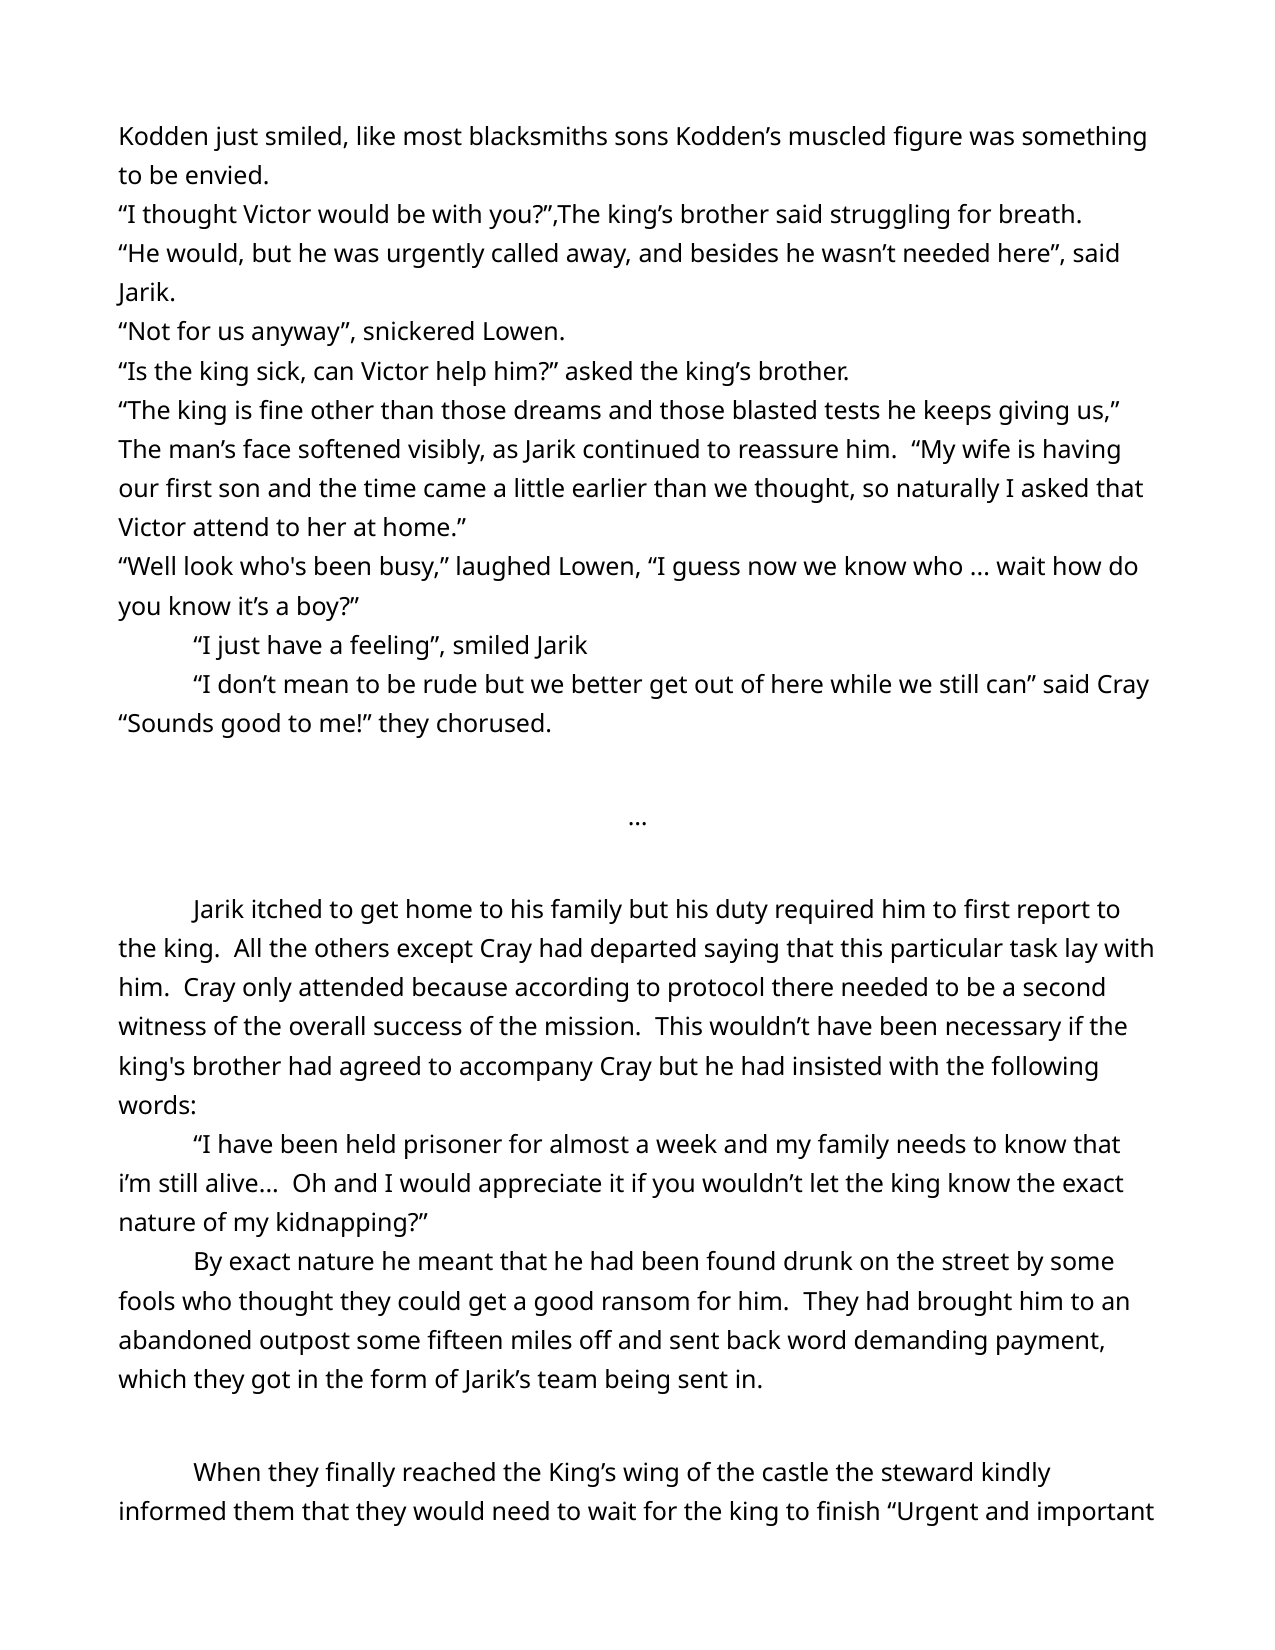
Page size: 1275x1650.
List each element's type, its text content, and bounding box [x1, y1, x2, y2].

text “I don’t mean to be rude but we better get out of here while we still can” said Cray [118, 666, 1157, 701]
text … [118, 798, 1157, 833]
text Kodden just smiled, like most blacksmiths sons Kodden’s muscled figure was something to be envied. [118, 118, 1157, 191]
text When they finally reached the King’s wing of the castle the steward kindly informed them that they would need to wait for the king to finish “Urgent and important [118, 1454, 1157, 1528]
text “Well look who's been busy,” laughed Lowen, “I guess now we know who ... wait how do you know it’s a boy?” [118, 549, 1157, 622]
text By exact nature he meant that he had been found drunk on the street by some fools who thought they could get a good ransom for him. They had brought him to an abandoned outpost some fifteen miles off and sent back word demanding payment, which they got in the form of Jarik’s team being sent in. [118, 1244, 1157, 1396]
text “I just have a feeling”, smiled Jarik [118, 627, 1157, 661]
text “I thought Victor would be with you?”,The king’s brother said struggling for breath. [118, 196, 1157, 231]
text Jarik itched to get home to his family but his duty required him to first report to the king. All the others except Cray had departed saying that this particular task lay with him. Cray only attended because according to protocol there needed to be a second witness of the overall success of the mission. This wouldn’t have been necessary if the king's brother had agreed to accompany Cray but he had insisted with the following words: [118, 891, 1157, 1121]
text “Not for us anyway”, snickered Lowen. [118, 314, 1157, 348]
text “The king is fine other than those dreams and those blasted tests he keeps giving us,” The man’s face softened visibly, as Jarik continued to reassure him. “My wife is having our first son and the time came a little earlier than we thought, so naturally I asked that Victor attend to her at home.” [118, 392, 1157, 544]
text “Is the king sick, can Victor help him?” asked the king’s brother. [118, 353, 1157, 387]
text “I have been held prisoner for almost a week and my family needs to know that i’m still alive... Oh and I would appreciate it if you wouldn’t let the king know the exact nature of my kidnapping?” [118, 1126, 1157, 1239]
text “Sounds good to me!” they chorused. [118, 706, 1157, 740]
text “He would, but he was urgently called away, and besides he wasn’t needed here”, said Jarik. [118, 236, 1157, 309]
